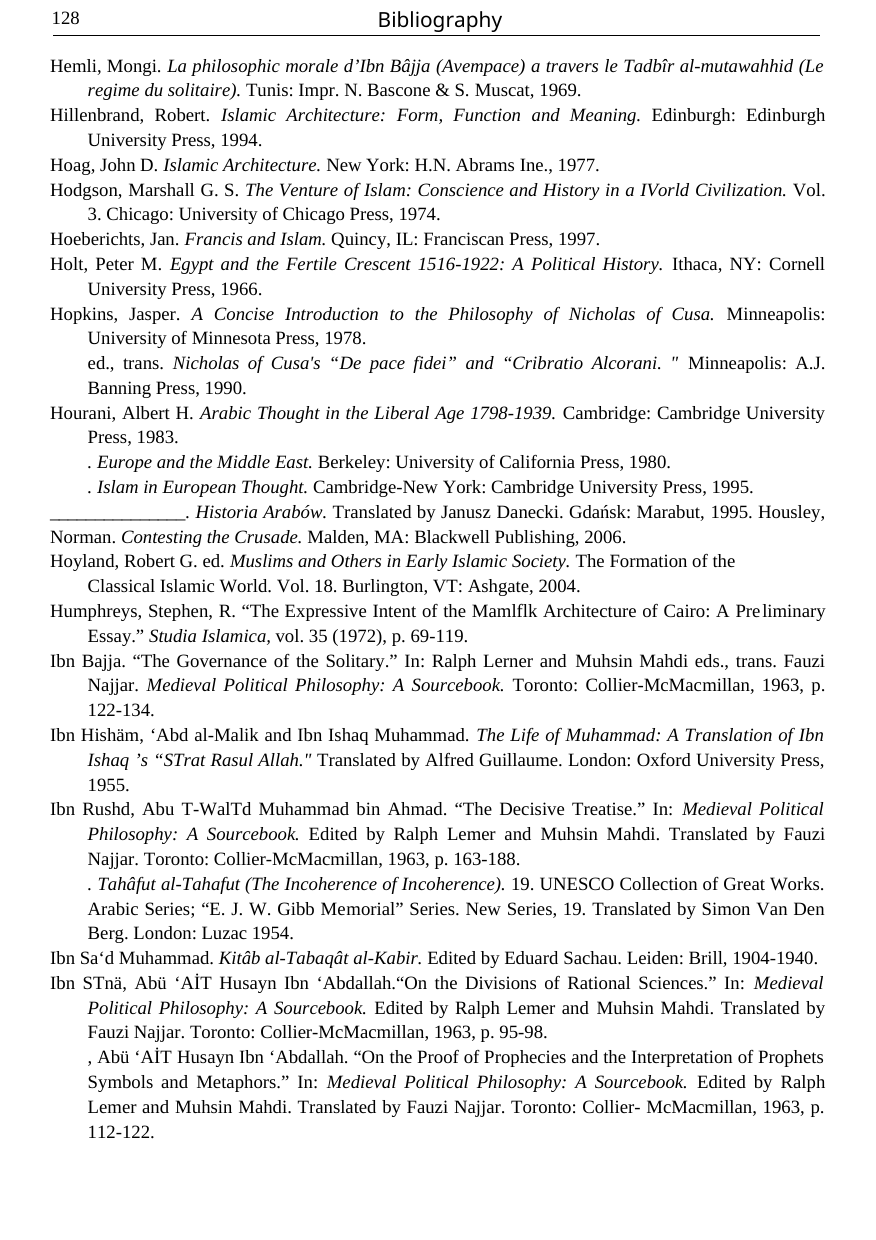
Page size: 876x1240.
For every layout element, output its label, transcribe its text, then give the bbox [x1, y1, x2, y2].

text Humphreys, Stephen, R. “The Expressive Intent of the Mamlflk Architecture of Cairo: A Pre­liminary Essay.” Studia Islamica, vol. 35 (1972), p. 69-119. [50, 600, 826, 646]
text . Tahâfut al-Tahafut (The Incoherence of In­coherence). 19. UNESCO Collection of Great Works. Arabic Series; “E. J. W. Gibb Me­morial” Series. New Series, 19. Translated by Simon Van Den Berg. London: Luzac 1954. [50, 873, 826, 944]
text Hoyland, Robert G. ed. Muslims and Others in Early Islamic Society. The Formation of the [50, 550, 826, 572]
text Classical Islamic World. Vol. 18. Burlington, VT: Ashgate, 2004. [50, 575, 826, 597]
text Ibn Rushd, Abu T-WalTd Muhammad bin Ahmad. “The Decisive Treatise.” In: Medieval Po­litical Philosophy: A Sourcebook. Edited by Ralph Lemer and Muhsin Mahdi. Translated by Fauzi Najjar. Toronto: Collier-McMacmillan, 1963, p. 163-188. [50, 798, 826, 869]
text Hodgson, Marshall G. S. The Venture of Islam: Conscience and History in a IVorld Civiliza­tion. Vol. 3. Chicago: University of Chicago Press, 1974. [50, 178, 826, 225]
text . Europe and the Middle East. Berkeley: University of California Press, 1980. [50, 451, 826, 473]
text . Islam in European Thought. Cambridge-New York: Cambridge University Press, 1995. [50, 476, 826, 498]
text Hopkins, Jasper. A Concise Introduction to the Philosophy of Nicholas of Cusa. Minneapolis: University of Minnesota Press, 1978. [50, 302, 826, 349]
text , Abü ‘AİT Husayn Ibn ‘Abdallah. “On the Proof of Prophecies and the Interpretation of Prophets Symbols and Metaphors.” In: Medieval Political Philosophy: A Sourcebook. Edited by Ralph Lemer and Muhsin Mahdi. Translated by Fauzi Najjar. Toronto: Collier- McMacmillan, 1963, p. 112-122. [50, 1046, 826, 1142]
text Hillenbrand, Robert. Islamic Architecture: Form, Function and Meaning. Edinburgh: Edin­burgh University Press, 1994. [50, 104, 826, 151]
text Ibn STnä, Abü ‘AİT Husayn Ibn ‘Abdallah.“On the Divisions of Rational Sciences.” In: Me­dieval Political Philosophy: A Sourcebook. Edited by Ralph Lemer and Muhsin Mahdi. Translated by Fauzi Najjar. Toronto: Collier-McMacmillan, 1963, p. 95-98. [50, 972, 826, 1043]
text Ibn Sa‘d Muhammad. Kitâb al-Tabaqât al-Kabir. Edited by Eduard Sachau. Leiden: Brill, 1904-1940. [50, 947, 826, 969]
text Hoeberichts, Jan. Francis and Islam. Quincy, IL: Franciscan Press, 1997. [50, 228, 826, 250]
text Holt, Peter M. Egypt and the Fertile Crescent 1516-1922: A Political History. Ithaca, NY: Cornell University Press, 1966. [50, 253, 826, 299]
text Bibliography [377, 5, 502, 33]
text Ibn Hishäm, ‘Abd al-Malik and Ibn Ishaq Muhammad. The Life of Muhammad: A Transla­tion of Ibn Ishaq ’s “STrat Rasul Allah." Translated by Alfred Guillaume. London: Oxford University Press, 1955. [50, 724, 826, 795]
text ed., trans. Nicholas of Cusa's “De pace fidei” and “Cribratio Alcorani. " Minneapolis: A.J. Banning Press, 1990. [50, 352, 826, 398]
text Hemli, Mongi. La philosophic morale d’Ibn Bâjja (Avempace) a travers le Tadbîr al-mutawahhid (Le regime du solitaire). Tunis: Impr. N. Bascone & S. Muscat, 1969. [50, 54, 826, 101]
text Hoag, John D. Islamic Architecture. New York: H.N. Abrams Ine., 1977. [50, 154, 826, 175]
text 128 [51, 7, 85, 29]
text Ibn Bajja. “The Governance of the Solitary.” In: Ralph Lerner and Muhsin Mahdi eds., trans. Fauzi Najjar. Medieval Political Philosophy: A Sourcebook. Toronto: Collier-McMac­millan, 1963, p. 122-134. [50, 649, 826, 721]
text . Historia Arabów. Translated by Janusz Danecki. Gdańsk: Marabut, 1995. Housley, Norman. Contesting the Crusade. Malden, MA: Blackwell Publishing, 2006. [50, 501, 826, 547]
text Hourani, Albert H. Arabic Thought in the Liberal Age 1798-1939. Cambridge: Cambridge University Press, 1983. [50, 402, 826, 448]
